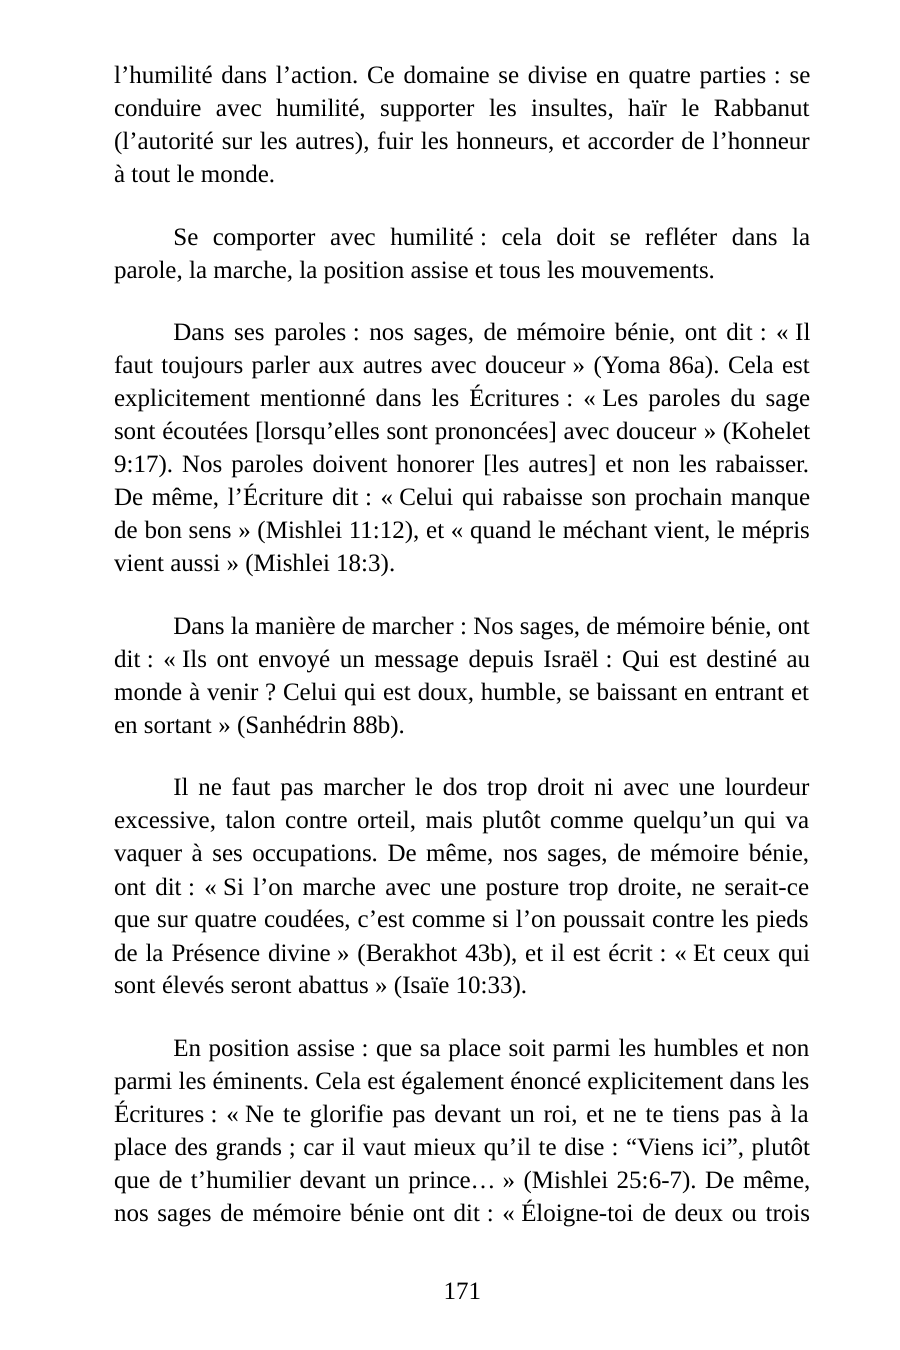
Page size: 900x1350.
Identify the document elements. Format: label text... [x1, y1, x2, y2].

text En position assise : que sa place soit parmi les humbles et non parmi les éminents. Cela est également énoncé explicitement dans les Écritures : « Ne te glorifie pas devant un roi, et ne te tiens pas à la place des grands ; car il vaut mieux qu’il te dise : “Viens ici”, plutôt que de t’humilier devant un prince… » (Mishlei 25:6-7). De même, nos sages de mémoire bénie ont dit : « Éloigne-toi de deux ou trois [114, 1033, 810, 1227]
text l’humilité dans l’action. Ce domaine se divise en quatre parties : se conduire avec humilité, supporter les insultes, haïr le Rabbanut (l’autorité sur les autres), fuir les honneurs, et accorder de l’honneur à tout le monde. [114, 60, 810, 188]
text Dans la manière de marcher : Nos sages, de mémoire bénie, ont dit : « Ils ont envoyé un message depuis Israël : Qui est destiné au monde à venir ? Celui qui est doux, humble, se baissant en entrant et en sortant » (Sanhédrin 88b). [114, 611, 810, 739]
text Se comporter avec humilité : cela doit se refléter dans la parole, la marche, la position assise et tous les mouvements. [114, 222, 810, 283]
text Il ne faut pas marcher le dos trop droit ni avec une lourdeur excessive, talon contre orteil, mais plutôt comme quelqu’un qui va vaquer à ses occupations. De même, nos sages, de mémoire bénie, ont dit : « Si l’on marche avec une posture trop droite, ne serait-ce que sur quatre coudées, c’est comme si l’on poussait contre les pieds de la Présence divine » (Berakhot 43b), et il est écrit : « Et ceux qui sont élevés seront abattus » (Isaïe 10:33). [114, 772, 810, 999]
text Dans ses paroles : nos sages, de mémoire bénie, ont dit : « Il faut toujours parler aux autres avec douceur » (Yoma 86a). Cela est explicitement mentionné dans les Écritures : « Les paroles du sage sont écoutées [lorsqu’elles sont prononcées] avec douceur » (Kohelet 9:17). Nos paroles doivent honorer [les autres] et non les rabaisser. De même, l’Écriture dit : « Celui qui rabaisse son prochain manque de bon sens » (Mishlei 11:12), et « quand le méchant vient, le mépris vient aussi » (Mishlei 18:3). [114, 317, 810, 577]
